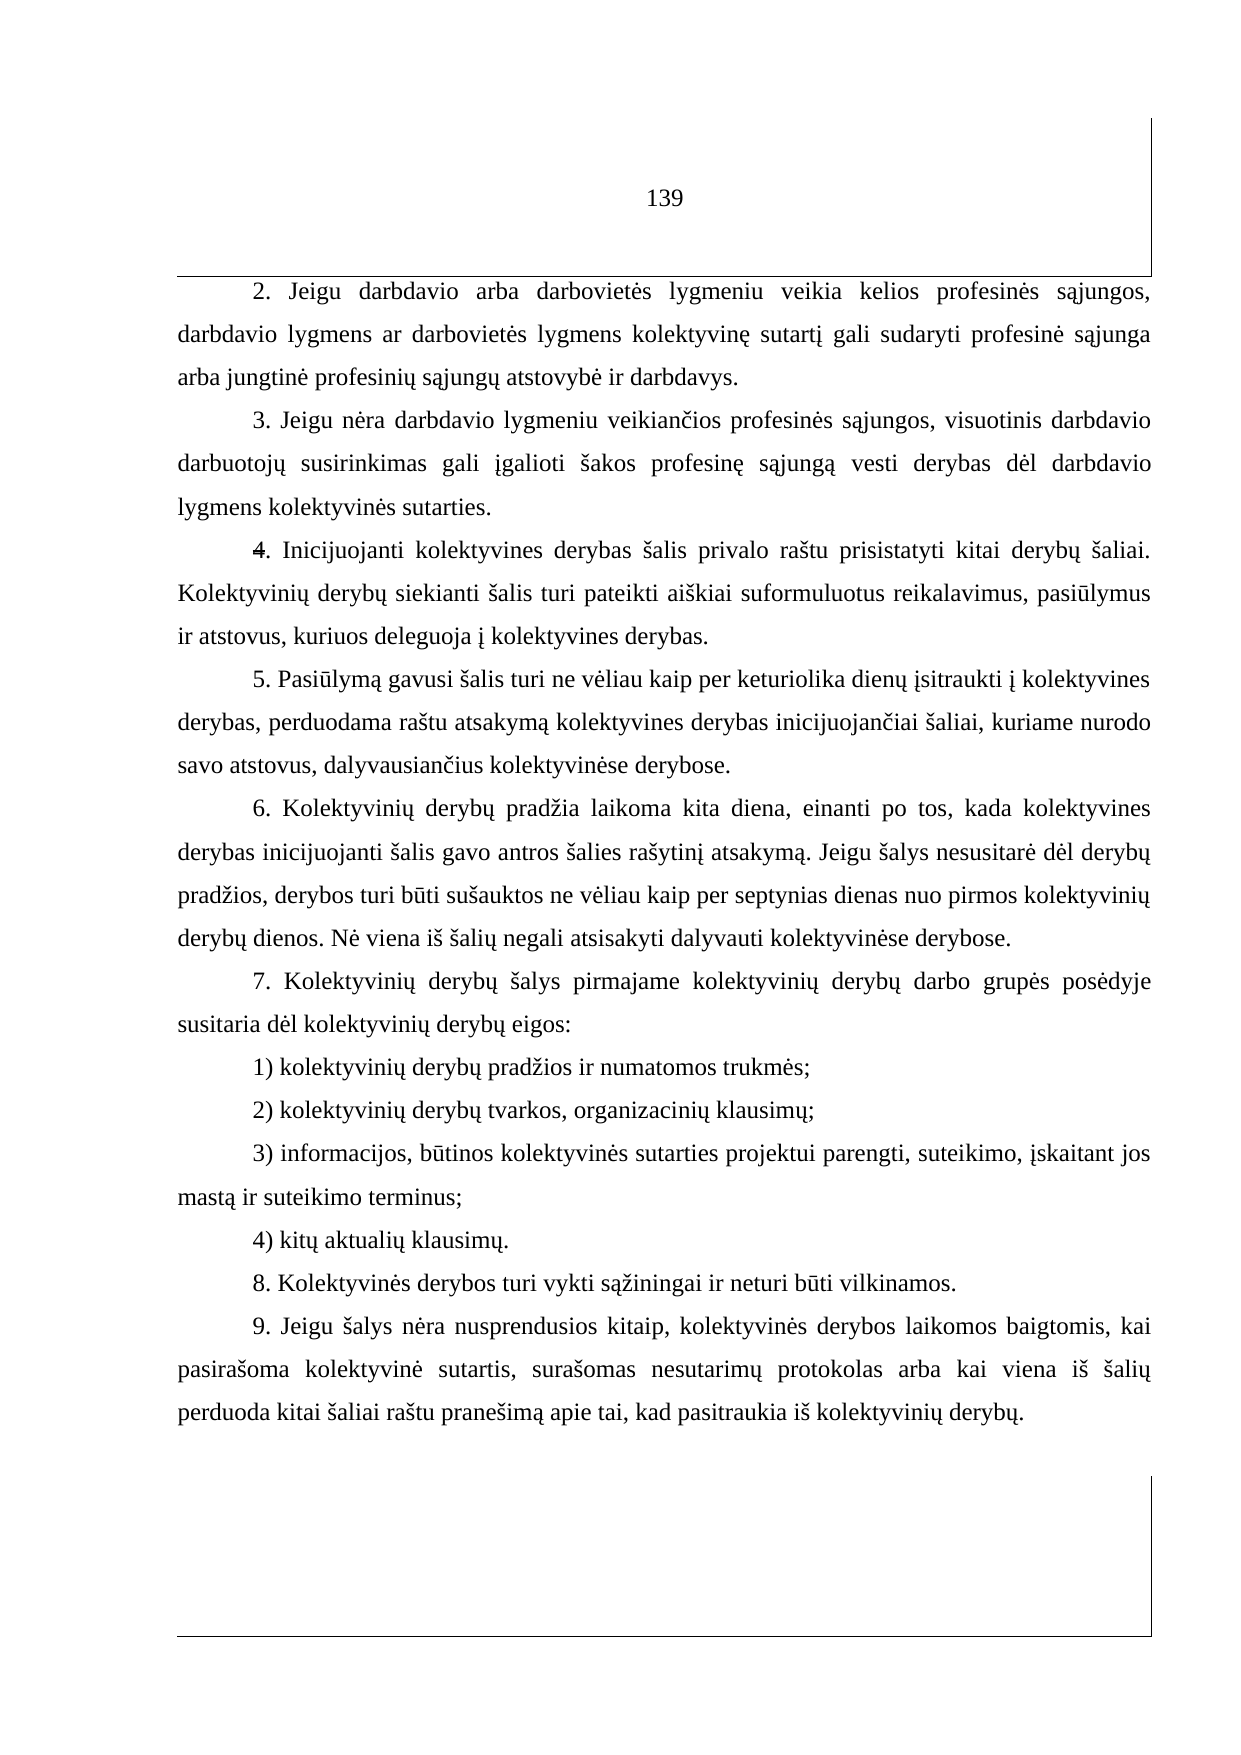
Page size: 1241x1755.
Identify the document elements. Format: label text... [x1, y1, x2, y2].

subtitle 3) informacijos, būtinos kolektyvinės sutarties projektui parengti, suteikimo, įskaitant jos mastą ir suteikimo terminus; [177, 1138, 1152, 1210]
subtitle 4. Inicijuojanti kolektyvines derybas šalis privalo raštu prisistatyti kitai derybų šaliai. Kolektyvinių derybų siekianti šalis turi pateikti aiškiai suformuluotus reikalavimus, pasiūlymus ir atstovus, kuriuos deleguoja į kolektyvines derybas. [177, 535, 1152, 650]
subtitle 7. Kolektyvinių derybų šalys pirmajame kolektyvinių derybų darbo grupės posėdyje susitaria dėl kolektyvinių derybų eigos: [177, 966, 1152, 1038]
subtitle 3. Jeigu nėra darbdavio lygmeniu veikiančios profesinės sąjungos, visuotinis darbdavio darbuotojų susirinkimas gali įgalioti šakos profesinę sąjungą vesti derybas dėl darbdavio lygmens kolektyvinės sutarties. [177, 405, 1152, 520]
text 8. Kolektyvinės derybos turi vykti sąžiningai ir neturi būti vilkinamos. [177, 1268, 1152, 1297]
subtitle 2. Jeigu darbdavio arba darbovietės lygmeniu veikia kelios profesinės sąjungos, darbdavio lygmens ar darbovietės lygmens kolektyvinę sutartį gali sudaryti profesinė sąjunga arba jungtinė profesinių sąjungų atstovybė ir darbdavys. [177, 276, 1152, 391]
text 9. Jeigu šalys nėra nusprendusios kitaip, kolektyvinės derybos laikomos baigtomis, kai pasirašoma kolektyvinė sutartis, surašomas nesutarimų protokolas arba kai viena iš šalių perduoda kitai šaliai raštu pranešimą apie tai, kad pasitraukia iš kolektyvinių derybų. [177, 1311, 1152, 1426]
subtitle 5. Pasiūlymą gavusi šalis turi ne vėliau kaip per keturiolika dienų įsitraukti į kolektyvines derybas, perduodama raštu atsakymą kolektyvines derybas inicijuojančiai šaliai, kuriame nurodo savo atstovus, dalyvausiančius kolektyvinėse derybose. [177, 664, 1152, 779]
subtitle 6. Kolektyvinių derybų pradžia laikoma kita diena, einanti po tos, kada kolektyvines derybas inicijuojanti šalis gavo antros šalies rašytinį atsakymą. Jeigu šalys nesusitarė dėl derybų pradžios, derybos turi būti sušauktos ne vėliau kaip per septynias dienas nuo pirmos kolektyvinių derybų dienos. Nė viena iš šalių negali atsisakyti dalyvauti kolektyvinėse derybose. [177, 793, 1152, 952]
subtitle 1) kolektyvinių derybų pradžios ir numatomos trukmės; [177, 1052, 1152, 1081]
subtitle 4) kitų aktualių klausimų. [177, 1225, 1152, 1253]
subtitle 2) kolektyvinių derybų tvarkos, organizacinių klausimų; [177, 1095, 1152, 1124]
